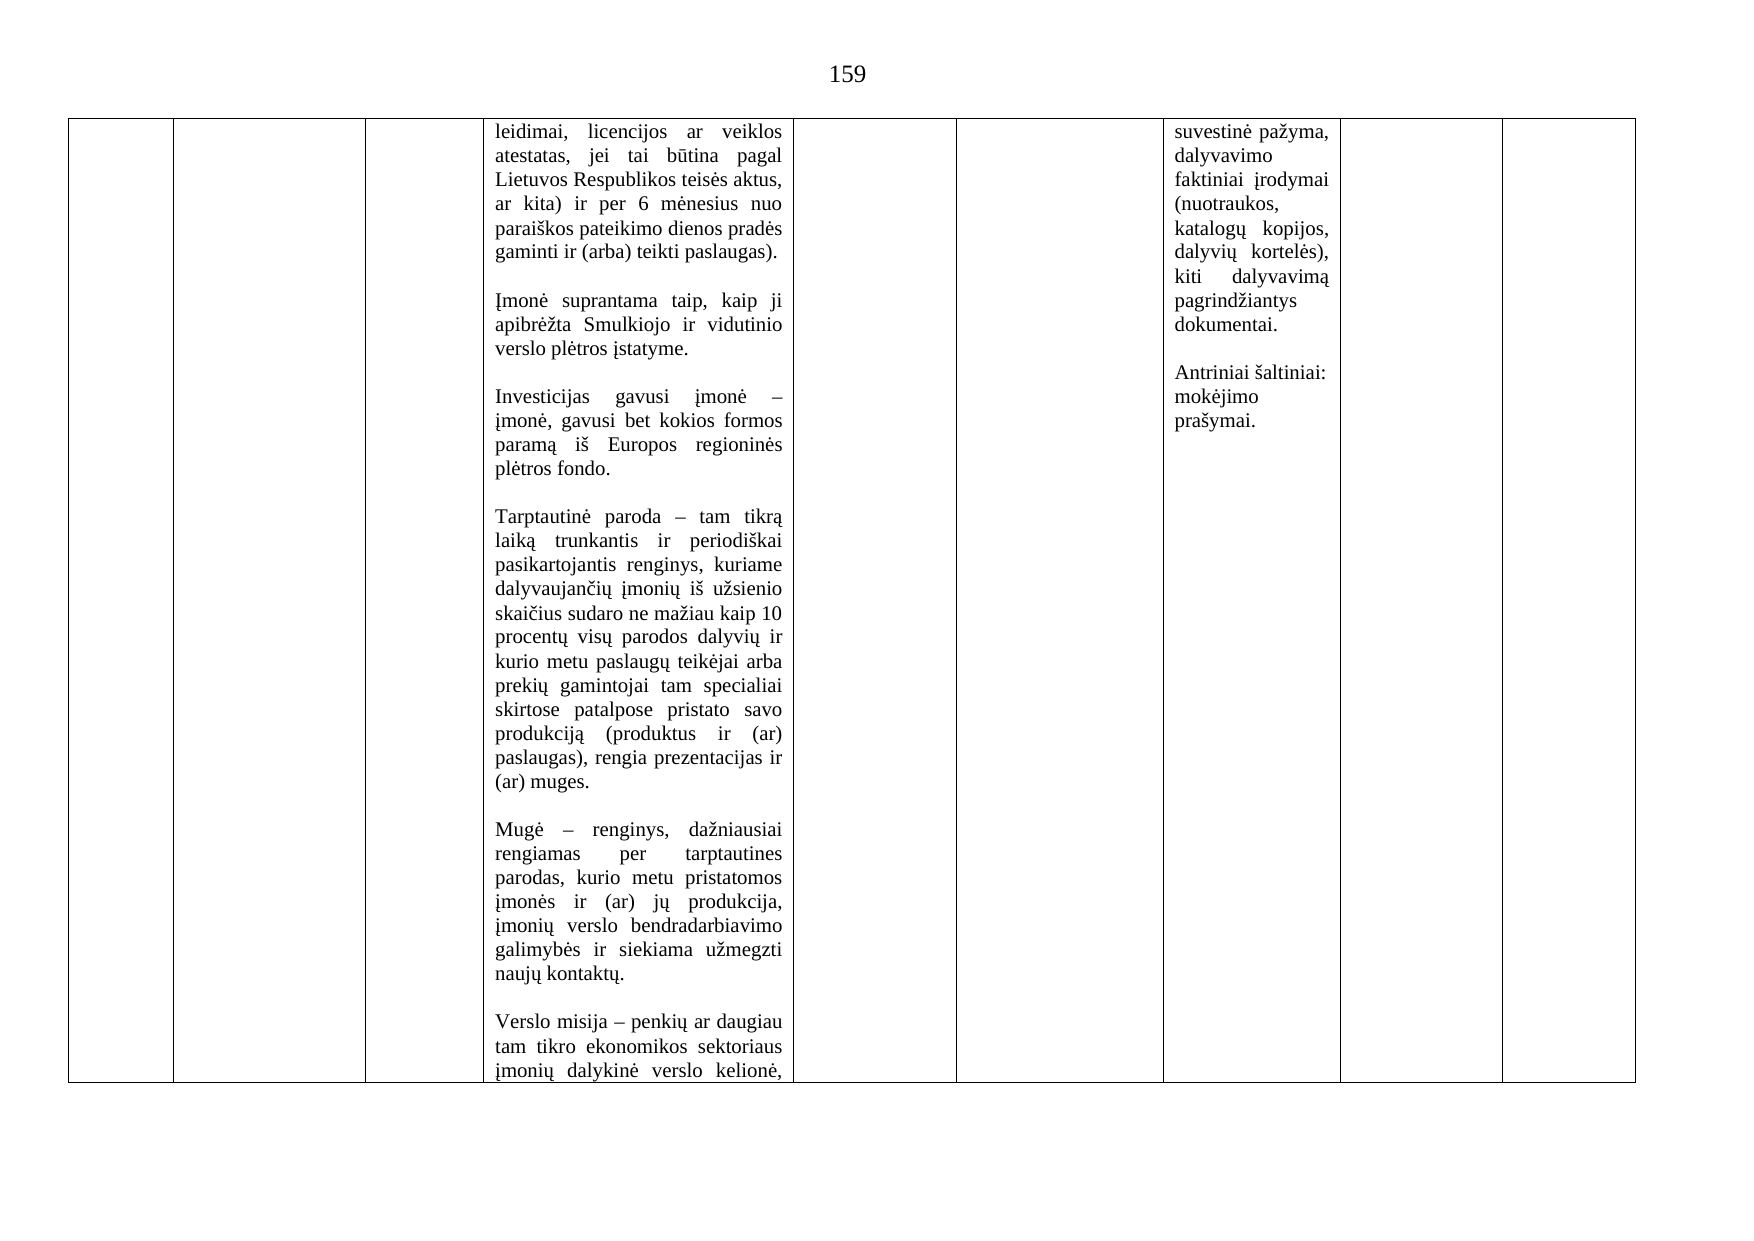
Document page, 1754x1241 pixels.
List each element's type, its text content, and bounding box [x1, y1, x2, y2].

table_cell [174, 119, 365, 1082]
table_cell [794, 119, 956, 1082]
table_cell [957, 119, 1163, 1082]
table_cell [1341, 119, 1502, 1082]
table_cell leidimai, licencijos ar veiklos atestatas, jei tai būtina pagal Lietuvos Respublikos teisės aktus, ar kita) ir per 6 mėnesius nuo paraiškos pateikimo dienos pradės gaminti ir (arba) teikti paslaugas). Įmonė suprantama taip, kaip ji apibrėžta Smulkiojo ir vidutinio verslo plėtros įstatyme. Investicijas gavusi įmonė – įmonė, gavusi bet kokios formos paramą iš Europos regioninės plėtros fondo. Tarptautinė paroda – tam tikrą laiką trunkantis ir periodiškai pasikartojantis renginys, kuriame dalyvaujančių įmonių iš užsienio skaičius sudaro ne mažiau kaip 10 procentų visų parodos dalyvių ir kurio metu paslaugų teikėjai arba prekių gamintojai tam specialiai skirtose patalpose pristato savo produkciją (produktus ir (ar) paslaugas), rengia prezentacijas ir (ar) muges. Mugė – renginys, dažniausiai rengiamas per tarptautines parodas, kurio metu pristatomos įmonės ir (ar) jų produkcija, įmonių verslo bendradarbiavimo galimybės ir siekiama užmegzti naujų kontaktų. Verslo misija – penkių ar daugiau tam tikro ekonomikos sektoriaus įmonių dalykinė verslo kelionė, [484, 119, 793, 1082]
table_cell [366, 119, 483, 1082]
table_cell suvestinė pažyma, dalyvavimo faktiniai įrodymai (nuotraukos, katalogų kopijos, dalyvių kortelės), kiti dalyvavimą pagrindžiantys dokumentai. Antriniai šaltiniai: mokėjimo prašymai. [1164, 119, 1340, 1082]
table_cell [69, 119, 173, 1082]
table_cell [1503, 119, 1635, 1082]
